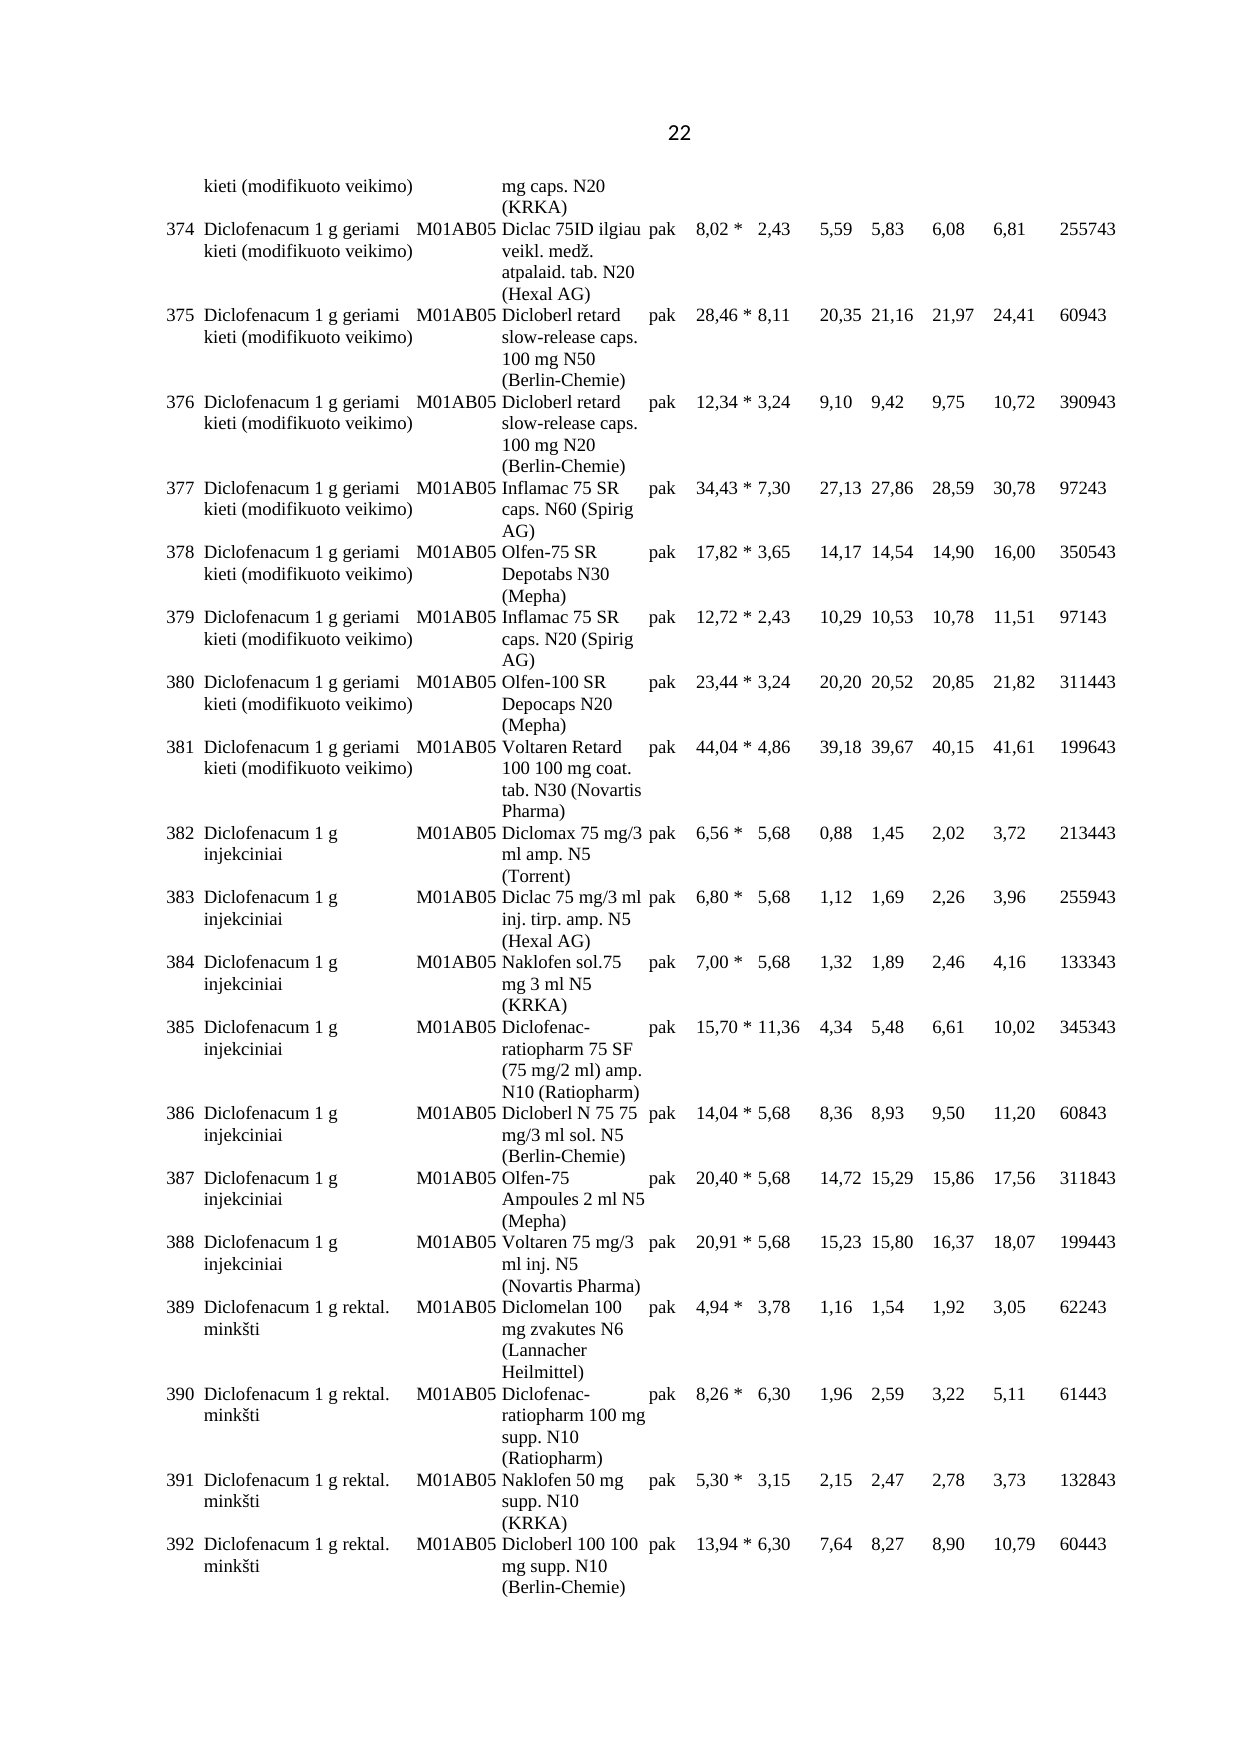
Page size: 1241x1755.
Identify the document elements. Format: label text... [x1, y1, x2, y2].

table_cell 2,47 [871, 1469, 932, 1533]
table_cell 5,30 * [696, 1469, 758, 1533]
table_cell M01AB05 [416, 541, 502, 606]
table_cell 28,46 * [696, 304, 758, 391]
table_cell pak [649, 1016, 696, 1102]
table_cell 60843 [1060, 1102, 1127, 1167]
table_cell Diclofenacum 1 g injekciniai [204, 822, 416, 886]
table_cell Diclomelan 100 mg zvakutes N6 (Lannacher Heilmittel) [502, 1296, 648, 1382]
table_cell 391 [166, 1469, 203, 1533]
table_cell M01AB05 [416, 1533, 502, 1598]
table_cell 2,02 [932, 822, 993, 886]
table_cell 3,05 [993, 1296, 1059, 1382]
table_cell 44,04 * [696, 736, 758, 822]
table_cell 10,29 [820, 606, 871, 671]
table_cell 5,83 [871, 218, 932, 304]
table_cell 392 [166, 1533, 203, 1598]
table_cell Diclofenacum 1 g geriami kieti (modifikuoto veikimo) [204, 736, 416, 822]
table_cell Diclofenacum 1 g injekciniai [204, 951, 416, 1016]
table_cell pak [649, 1296, 696, 1382]
table_cell 374 [166, 218, 203, 304]
table_cell Dicloberl retard slow-release caps. 100 mg N20 (Berlin-Chemie) [502, 391, 648, 477]
table_cell 14,17 [820, 541, 871, 606]
table_cell 382 [166, 822, 203, 886]
table_cell 8,36 [820, 1102, 871, 1167]
table_cell 4,34 [820, 1016, 871, 1102]
table_cell pak [649, 1533, 696, 1598]
table_cell 1,69 [871, 886, 932, 951]
table_cell [1060, 175, 1127, 218]
table_cell 3,22 [932, 1383, 993, 1469]
table_cell 3,65 [758, 541, 819, 606]
table_cell Olfen-75 Ampoules 2 ml N5 (Mepha) [502, 1167, 648, 1231]
table_cell M01AB05 [416, 1231, 502, 1296]
table_cell 3,15 [758, 1469, 819, 1533]
table_cell pak [649, 391, 696, 477]
table_cell 34,43 * [696, 477, 758, 541]
table_cell M01AB05 [416, 1167, 502, 1231]
table_cell 6,30 [758, 1383, 819, 1469]
table_cell 10,53 [871, 606, 932, 671]
table_cell Diclofenacum 1 g geriami kieti (modifikuoto veikimo) [204, 391, 416, 477]
table_cell Dicloberl N 75 75 mg/3 ml sol. N5 (Berlin-Chemie) [502, 1102, 648, 1167]
table_cell 199643 [1060, 736, 1127, 822]
table_cell Diclofenacum 1 g rektal. minkšti [204, 1533, 416, 1598]
table_cell Diclofenacum 1 g rektal. minkšti [204, 1383, 416, 1469]
table_cell 8,11 [758, 304, 819, 391]
table_cell pak [649, 304, 696, 391]
table_cell 2,59 [871, 1383, 932, 1469]
table_cell 15,29 [871, 1167, 932, 1231]
table_cell Diclomax 75 mg/3 ml amp. N5 (Torrent) [502, 822, 648, 886]
table_cell M01AB05 [416, 1469, 502, 1533]
table_cell 20,91 * [696, 1231, 758, 1296]
table_cell 9,50 [932, 1102, 993, 1167]
table_cell 24,41 [993, 304, 1059, 391]
table_cell 3,24 [758, 671, 819, 736]
table_cell 375 [166, 304, 203, 391]
table_cell Diclac 75 mg/3 ml inj. tirp. amp. N5 (Hexal AG) [502, 886, 648, 951]
table_cell 6,61 [932, 1016, 993, 1102]
table_cell 6,08 [932, 218, 993, 304]
table_cell 384 [166, 951, 203, 1016]
table_cell 2,78 [932, 1469, 993, 1533]
table_cell [993, 175, 1059, 218]
table_cell Diclofenacum 1 g rektal. minkšti [204, 1296, 416, 1382]
table_cell 30,78 [993, 477, 1059, 541]
table_cell 380 [166, 671, 203, 736]
table_cell 389 [166, 1296, 203, 1382]
table_cell 17,56 [993, 1167, 1059, 1231]
table_cell 6,81 [993, 218, 1059, 304]
table_cell Diclofenacum 1 g rektal. minkšti [204, 1469, 416, 1533]
table_cell [649, 175, 696, 218]
table_cell Dicloberl 100 100 mg supp. N10 (Berlin-Chemie) [502, 1533, 648, 1598]
table_cell M01AB05 [416, 1383, 502, 1469]
table_cell Inflamac 75 SR caps. N60 (Spirig AG) [502, 477, 648, 541]
table_cell 14,04 * [696, 1102, 758, 1167]
table_cell 39,67 [871, 736, 932, 822]
table_cell 8,90 [932, 1533, 993, 1598]
table_cell 213443 [1060, 822, 1127, 886]
table_cell 381 [166, 736, 203, 822]
table_cell Inflamac 75 SR caps. N20 (Spirig AG) [502, 606, 648, 671]
table_cell pak [649, 218, 696, 304]
table_cell 1,54 [871, 1296, 932, 1382]
table_cell [871, 175, 932, 218]
table_cell 3,73 [993, 1469, 1059, 1533]
table_cell 28,59 [932, 477, 993, 541]
table_cell 15,86 [932, 1167, 993, 1231]
table_cell 14,72 [820, 1167, 871, 1231]
table_cell 20,52 [871, 671, 932, 736]
table_cell 15,80 [871, 1231, 932, 1296]
table_cell [758, 175, 819, 218]
table_cell 0,88 [820, 822, 871, 886]
table_cell 14,90 [932, 541, 993, 606]
table_cell Diclofenacum 1 g injekciniai [204, 1231, 416, 1296]
table_cell 5,68 [758, 1231, 819, 1296]
table_cell 2,46 [932, 951, 993, 1016]
table_cell 7,30 [758, 477, 819, 541]
table_cell Diclofenac-ratiopharm 100 mg supp. N10 (Ratiopharm) [502, 1383, 648, 1469]
table_cell 3,72 [993, 822, 1059, 886]
table_cell 11,51 [993, 606, 1059, 671]
table_cell M01AB05 [416, 606, 502, 671]
table_cell 390 [166, 1383, 203, 1469]
table_cell M01AB05 [416, 886, 502, 951]
table_cell Diclofenacum 1 g geriami kieti (modifikuoto veikimo) [204, 477, 416, 541]
table_cell M01AB05 [416, 671, 502, 736]
table_cell 1,45 [871, 822, 932, 886]
table_cell 1,92 [932, 1296, 993, 1382]
table_cell 255943 [1060, 886, 1127, 951]
table_cell 97143 [1060, 606, 1127, 671]
table_cell 8,27 [871, 1533, 932, 1598]
table_cell pak [649, 671, 696, 736]
table_cell 60443 [1060, 1533, 1127, 1598]
table_cell 8,93 [871, 1102, 932, 1167]
table_cell 199443 [1060, 1231, 1127, 1296]
table_cell 2,26 [932, 886, 993, 951]
table_cell 1,12 [820, 886, 871, 951]
table_cell Diclofenacum 1 g geriami kieti (modifikuoto veikimo) [204, 304, 416, 391]
table_cell 6,56 * [696, 822, 758, 886]
table_cell 388 [166, 1231, 203, 1296]
table_cell 11,36 [758, 1016, 819, 1102]
table_cell 4,16 [993, 951, 1059, 1016]
table_cell 379 [166, 606, 203, 671]
table_cell [820, 175, 871, 218]
table_cell 311843 [1060, 1167, 1127, 1231]
table_cell 5,48 [871, 1016, 932, 1102]
table_cell M01AB05 [416, 391, 502, 477]
table_cell Olfen-75 SR Depotabs N30 (Mepha) [502, 541, 648, 606]
table_cell 12,34 * [696, 391, 758, 477]
table_cell 14,54 [871, 541, 932, 606]
table_cell Naklofen sol.75 mg 3 ml N5 (KRKA) [502, 951, 648, 1016]
table_cell 3,24 [758, 391, 819, 477]
table_cell pak [649, 736, 696, 822]
table_cell 311443 [1060, 671, 1127, 736]
table_cell 9,75 [932, 391, 993, 477]
table_cell 255743 [1060, 218, 1127, 304]
table_cell 16,37 [932, 1231, 993, 1296]
table_cell pak [649, 1469, 696, 1533]
table_cell 5,59 [820, 218, 871, 304]
table_cell 40,15 [932, 736, 993, 822]
table_cell Diclofenacum 1 g injekciniai [204, 1016, 416, 1102]
table_cell pak [649, 822, 696, 886]
table_cell Diclac 75ID ilgiau veikl. medž. atpalaid. tab. N20 (Hexal AG) [502, 218, 648, 304]
table_cell 9,42 [871, 391, 932, 477]
table_cell mg caps. N20 (KRKA) [502, 175, 648, 218]
table_cell 41,61 [993, 736, 1059, 822]
table_cell [166, 175, 203, 218]
table_cell [932, 175, 993, 218]
table_cell 5,68 [758, 1102, 819, 1167]
table_cell 7,64 [820, 1533, 871, 1598]
table_cell pak [649, 1231, 696, 1296]
table_cell 39,18 [820, 736, 871, 822]
table_cell 1,96 [820, 1383, 871, 1469]
table_cell 27,86 [871, 477, 932, 541]
table_cell 4,94 * [696, 1296, 758, 1382]
table_cell M01AB05 [416, 736, 502, 822]
table_cell 13,94 * [696, 1533, 758, 1598]
table_cell 97243 [1060, 477, 1127, 541]
table_cell 5,68 [758, 886, 819, 951]
table_cell 7,00 * [696, 951, 758, 1016]
table_cell 17,82 * [696, 541, 758, 606]
table_cell pak [649, 1383, 696, 1469]
table_cell 23,44 * [696, 671, 758, 736]
table_cell 21,82 [993, 671, 1059, 736]
table_cell 61443 [1060, 1383, 1127, 1469]
table_cell 20,85 [932, 671, 993, 736]
table_cell 11,20 [993, 1102, 1059, 1167]
table_cell 10,02 [993, 1016, 1059, 1102]
table_cell 12,72 * [696, 606, 758, 671]
table_cell 383 [166, 886, 203, 951]
table_cell 20,35 [820, 304, 871, 391]
table_cell 16,00 [993, 541, 1059, 606]
table_cell 350543 [1060, 541, 1127, 606]
table_cell 21,97 [932, 304, 993, 391]
table_cell Naklofen 50 mg supp. N10 (KRKA) [502, 1469, 648, 1533]
table_cell Diclofenacum 1 g geriami kieti (modifikuoto veikimo) [204, 606, 416, 671]
table_cell 62243 [1060, 1296, 1127, 1382]
table_cell 345343 [1060, 1016, 1127, 1102]
table_cell 8,26 * [696, 1383, 758, 1469]
table_cell Diclofenacum 1 g geriami kieti (modifikuoto veikimo) [204, 218, 416, 304]
table_cell 18,07 [993, 1231, 1059, 1296]
table_cell [696, 175, 758, 218]
table_cell 376 [166, 391, 203, 477]
table_cell 8,02 * [696, 218, 758, 304]
table_cell 133343 [1060, 951, 1127, 1016]
table_cell kieti (modifikuoto veikimo) [204, 175, 416, 218]
table_cell pak [649, 1102, 696, 1167]
table_cell 377 [166, 477, 203, 541]
table_cell pak [649, 477, 696, 541]
table_cell pak [649, 606, 696, 671]
table_cell 5,68 [758, 822, 819, 886]
table_cell 4,86 [758, 736, 819, 822]
table_cell 60943 [1060, 304, 1127, 391]
table_cell M01AB05 [416, 304, 502, 391]
table_cell 2,15 [820, 1469, 871, 1533]
table_cell 3,78 [758, 1296, 819, 1382]
table_cell 3,96 [993, 886, 1059, 951]
table_cell M01AB05 [416, 477, 502, 541]
table_cell Diclofenacum 1 g injekciniai [204, 886, 416, 951]
table_cell Diclofenacum 1 g injekciniai [204, 1167, 416, 1231]
table_cell 20,40 * [696, 1167, 758, 1231]
table_cell Olfen-100 SR Depocaps N20 (Mepha) [502, 671, 648, 736]
table_cell 10,79 [993, 1533, 1059, 1598]
table_cell M01AB05 [416, 1102, 502, 1167]
table_cell M01AB05 [416, 951, 502, 1016]
table_cell Voltaren Retard 100 100 mg coat. tab. N30 (Novartis Pharma) [502, 736, 648, 822]
table_cell Voltaren 75 mg/3 ml inj. N5 (Novartis Pharma) [502, 1231, 648, 1296]
table_cell 20,20 [820, 671, 871, 736]
table_cell 15,70 * [696, 1016, 758, 1102]
table_cell 385 [166, 1016, 203, 1102]
table_cell 15,23 [820, 1231, 871, 1296]
table_cell 378 [166, 541, 203, 606]
table_cell M01AB05 [416, 218, 502, 304]
table_cell 2,43 [758, 218, 819, 304]
table_cell 1,32 [820, 951, 871, 1016]
table_cell pak [649, 886, 696, 951]
table_cell 5,68 [758, 1167, 819, 1231]
table_cell M01AB05 [416, 1296, 502, 1382]
table_cell 1,89 [871, 951, 932, 1016]
table_cell M01AB05 [416, 822, 502, 886]
table_cell 2,43 [758, 606, 819, 671]
table_cell 10,78 [932, 606, 993, 671]
table_cell 6,80 * [696, 886, 758, 951]
table_cell 387 [166, 1167, 203, 1231]
table_cell 390943 [1060, 391, 1127, 477]
table_cell 6,30 [758, 1533, 819, 1598]
table_cell 5,11 [993, 1383, 1059, 1469]
table_cell M01AB05 [416, 1016, 502, 1102]
table_cell Diclofenacum 1 g geriami kieti (modifikuoto veikimo) [204, 541, 416, 606]
table_cell [416, 175, 502, 218]
table_cell 10,72 [993, 391, 1059, 477]
table_cell pak [649, 951, 696, 1016]
table_cell 9,10 [820, 391, 871, 477]
table_cell 27,13 [820, 477, 871, 541]
table_cell Diclofenacum 1 g geriami kieti (modifikuoto veikimo) [204, 671, 416, 736]
table_cell 132843 [1060, 1469, 1127, 1533]
table_cell pak [649, 541, 696, 606]
table_cell Diclofenacum 1 g injekciniai [204, 1102, 416, 1167]
table_cell Dicloberl retard slow-release caps. 100 mg N50 (Berlin-Chemie) [502, 304, 648, 391]
table_cell Diclofenac- ratiopharm 75 SF (75 mg/2 ml) amp. N10 (Ratiopharm) [502, 1016, 648, 1102]
table_cell 5,68 [758, 951, 819, 1016]
table_cell 21,16 [871, 304, 932, 391]
table_cell 1,16 [820, 1296, 871, 1382]
table_cell pak [649, 1167, 696, 1231]
table_cell 386 [166, 1102, 203, 1167]
